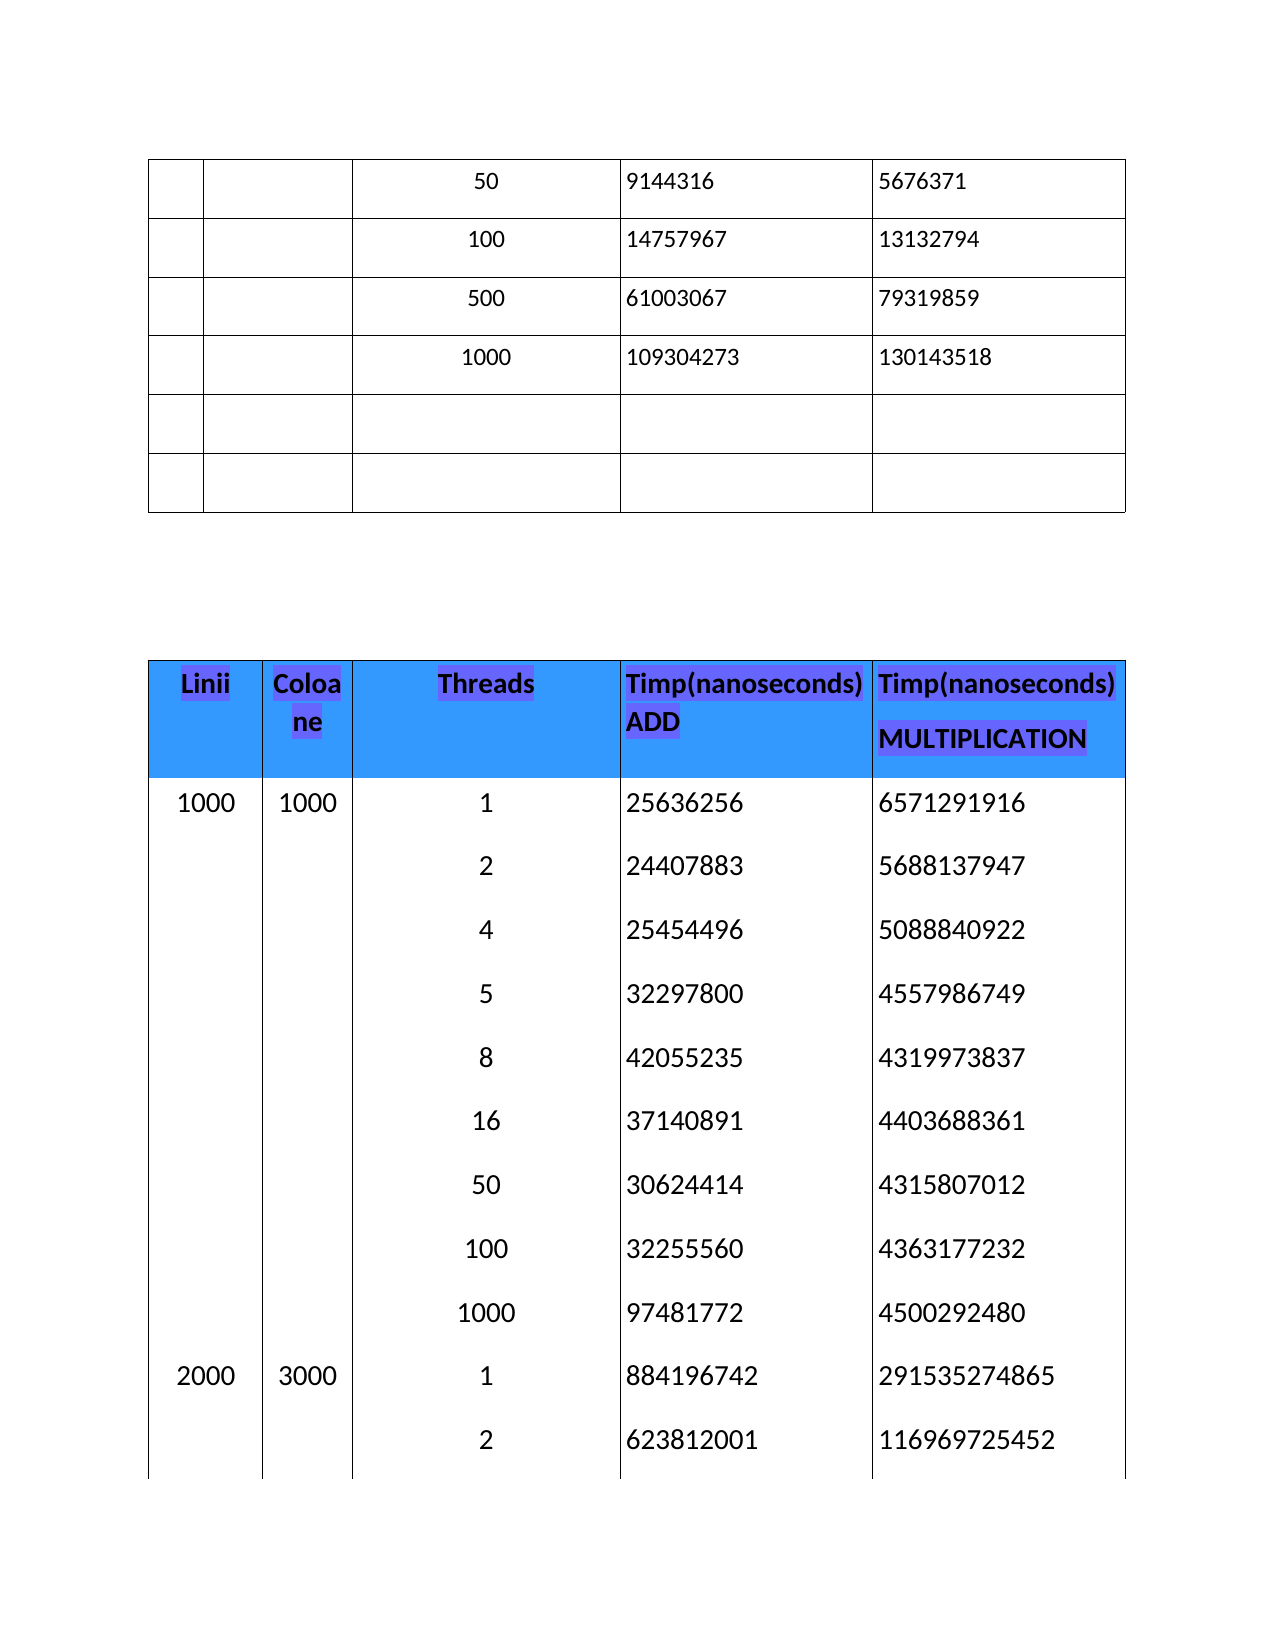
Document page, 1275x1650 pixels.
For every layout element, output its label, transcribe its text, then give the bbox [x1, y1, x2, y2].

table_cell [263, 969, 352, 1033]
table_cell 100 [353, 1224, 620, 1288]
table_header Coloane [263, 661, 352, 778]
table_cell [149, 1288, 262, 1352]
table_cell 3000 [263, 1352, 352, 1416]
table_cell [149, 1416, 262, 1479]
table_header Threads [353, 661, 620, 778]
table_cell [149, 219, 203, 277]
table_cell 291535274865 [873, 1352, 1125, 1416]
table_cell 5 [353, 969, 620, 1033]
table_header Timp(nanoseconds)ADD [621, 661, 872, 778]
table_cell [204, 454, 352, 512]
table_cell 4319973837 [873, 1033, 1125, 1097]
table_cell [149, 906, 262, 969]
table_cell [353, 454, 620, 512]
table_cell 4315807012 [873, 1161, 1125, 1224]
table_cell 9144316 [621, 160, 872, 218]
table_cell 4557986749 [873, 969, 1125, 1033]
table_cell 32255560 [621, 1224, 872, 1288]
table_cell [621, 395, 872, 453]
table_cell 1000 [353, 336, 620, 394]
table_cell 5088840922 [873, 906, 1125, 969]
table_cell 97481772 [621, 1288, 872, 1352]
table_cell 116969725452 [873, 1416, 1125, 1479]
table_cell 2000 [149, 1352, 262, 1416]
table_cell 24407883 [621, 842, 872, 906]
table_cell 2 [353, 1416, 620, 1479]
table_cell [149, 1161, 262, 1224]
table_cell [204, 336, 352, 394]
table_cell [263, 1033, 352, 1097]
table_cell 50 [353, 1161, 620, 1224]
table_cell 50 [353, 160, 620, 218]
table_cell 37140891 [621, 1097, 872, 1161]
table_cell [149, 336, 203, 394]
table_cell 13132794 [873, 219, 1125, 277]
table_cell 14757967 [621, 219, 872, 277]
table_cell 2 [353, 842, 620, 906]
table_cell 4363177232 [873, 1224, 1125, 1288]
table_cell [149, 454, 203, 512]
table_cell 1000 [263, 778, 352, 842]
table_cell 500 [353, 278, 620, 335]
table_cell 8 [353, 1033, 620, 1097]
table_cell [149, 160, 203, 218]
table_cell 5688137947 [873, 842, 1125, 906]
table_cell 42055235 [621, 1033, 872, 1097]
table_cell [263, 906, 352, 969]
table_cell 623812001 [621, 1416, 872, 1479]
table_cell 1000 [353, 1288, 620, 1352]
table_cell [263, 1416, 352, 1479]
table_cell 4 [353, 906, 620, 969]
table_cell 32297800 [621, 969, 872, 1033]
table_header Linii [149, 661, 262, 778]
table_cell [204, 219, 352, 277]
table_cell [149, 842, 262, 906]
table_cell [263, 1161, 352, 1224]
table_cell 1000 [149, 778, 262, 842]
table_cell 1 [353, 778, 620, 842]
table_cell [204, 278, 352, 335]
table_cell [263, 1288, 352, 1352]
table_cell [263, 842, 352, 906]
table_cell 6571291916 [873, 778, 1125, 842]
table_cell 61003067 [621, 278, 872, 335]
table_cell 5676371 [873, 160, 1125, 218]
table_cell [263, 1097, 352, 1161]
table_cell [149, 1097, 262, 1161]
table_header Timp(nanoseconds) MULTIPLICATION [873, 661, 1125, 778]
table_cell 4500292480 [873, 1288, 1125, 1352]
table_cell 109304273 [621, 336, 872, 394]
table_cell 884196742 [621, 1352, 872, 1416]
table_cell [873, 395, 1125, 453]
table_cell [204, 395, 352, 453]
table_cell 1 [353, 1352, 620, 1416]
table_cell [873, 454, 1125, 512]
table_cell 4403688361 [873, 1097, 1125, 1161]
table_cell 130143518 [873, 336, 1125, 394]
table_cell [149, 395, 203, 453]
table_cell [149, 1033, 262, 1097]
table_cell [149, 969, 262, 1033]
table_cell 25636256 [621, 778, 872, 842]
table_cell [263, 1224, 352, 1288]
table_cell 30624414 [621, 1161, 872, 1224]
table_cell [149, 278, 203, 335]
table_cell [204, 160, 352, 218]
table_cell [149, 1224, 262, 1288]
table_cell 100 [353, 219, 620, 277]
table_cell 79319859 [873, 278, 1125, 335]
table_cell 25454496 [621, 906, 872, 969]
table_cell [621, 454, 872, 512]
table_cell [353, 395, 620, 453]
table_cell 16 [353, 1097, 620, 1161]
